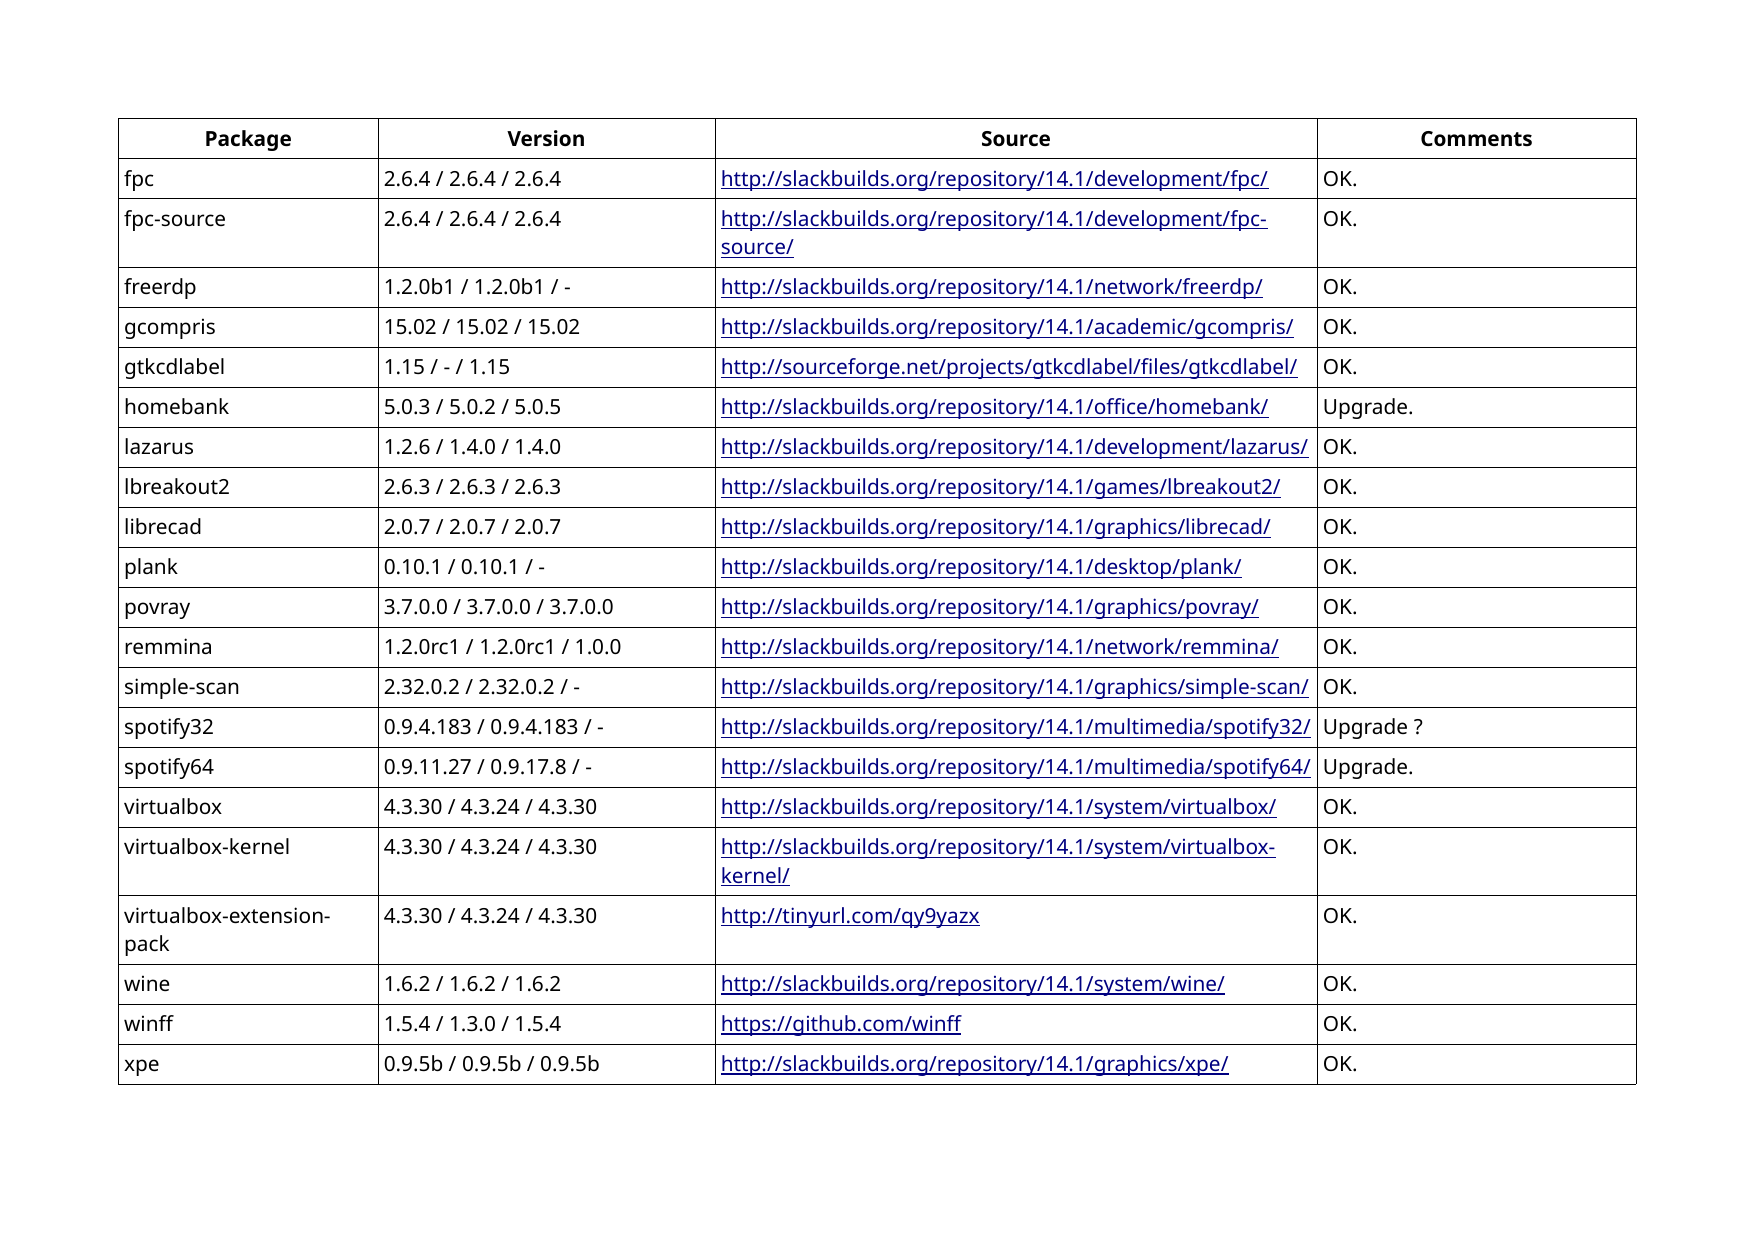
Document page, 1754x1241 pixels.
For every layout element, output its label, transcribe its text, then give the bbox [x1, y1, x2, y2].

table_cell plank [119, 548, 378, 587]
table_cell http://slackbuilds.org/repository/14.1/graphics/simple-scan/ [716, 668, 1317, 707]
table_cell OK. [1318, 965, 1636, 1003]
table_cell 4.3.30 / 4.3.24 / 4.3.30 [379, 828, 715, 895]
table_cell https://github.com/winff [716, 1005, 1317, 1043]
table_cell winff [119, 1005, 378, 1043]
table_cell Upgrade. [1318, 748, 1636, 787]
table_cell simple-scan [119, 668, 378, 707]
table_cell OK. [1318, 628, 1636, 667]
table_cell 1.15 / - / 1.15 [379, 348, 715, 387]
table_cell http://slackbuilds.org/repository/14.1/multimedia/spotify32/ [716, 708, 1317, 747]
table_cell http://slackbuilds.org/repository/14.1/system/virtualbox-kernel/ [716, 828, 1317, 895]
table_header Version [379, 119, 715, 158]
table_cell http://slackbuilds.org/repository/14.1/development/fpc-source/ [716, 199, 1317, 267]
table_cell OK. [1318, 668, 1636, 707]
table_cell povray [119, 588, 378, 627]
table_cell OK. [1318, 348, 1636, 387]
table_cell 1.5.4 / 1.3.0 / 1.5.4 [379, 1005, 715, 1043]
table_cell gcompris [119, 308, 378, 347]
table_cell OK. [1318, 588, 1636, 627]
table_cell 0.10.1 / 0.10.1 / - [379, 548, 715, 587]
table_cell http://slackbuilds.org/repository/14.1/graphics/povray/ [716, 588, 1317, 627]
table_cell 0.9.5b / 0.9.5b / 0.9.5b [379, 1045, 715, 1083]
table_cell xpe [119, 1045, 378, 1083]
table_cell http://slackbuilds.org/repository/14.1/network/remmina/ [716, 628, 1317, 667]
table_cell Upgrade ? [1318, 708, 1636, 747]
table_cell 15.02 / 15.02 / 15.02 [379, 308, 715, 347]
table_cell 2.6.4 / 2.6.4 / 2.6.4 [379, 199, 715, 267]
table_cell librecad [119, 508, 378, 547]
table_cell http://tinyurl.com/qy9yazx [716, 896, 1317, 963]
table_cell http://slackbuilds.org/repository/14.1/development/lazarus/ [716, 428, 1317, 467]
table_cell http://slackbuilds.org/repository/14.1/system/wine/ [716, 965, 1317, 1003]
table_cell virtualbox-kernel [119, 828, 378, 895]
table_header Package [119, 119, 378, 158]
table_cell http://sourceforge.net/projects/gtkcdlabel/files/gtkcdlabel/ [716, 348, 1317, 387]
table_cell http://slackbuilds.org/repository/14.1/development/fpc/ [716, 159, 1317, 198]
table_header Source [716, 119, 1317, 158]
table_cell OK. [1318, 308, 1636, 347]
table_cell OK. [1318, 1045, 1636, 1083]
table_cell 0.9.4.183 / 0.9.4.183 / - [379, 708, 715, 747]
table_cell 2.32.0.2 / 2.32.0.2 / - [379, 668, 715, 707]
table_cell OK. [1318, 788, 1636, 827]
table_cell OK. [1318, 428, 1636, 467]
table_cell 1.2.6 / 1.4.0 / 1.4.0 [379, 428, 715, 467]
table_cell http://slackbuilds.org/repository/14.1/multimedia/spotify64/ [716, 748, 1317, 787]
table_cell OK. [1318, 199, 1636, 267]
table_cell homebank [119, 388, 378, 427]
table_cell OK. [1318, 468, 1636, 507]
table_cell fpc [119, 159, 378, 198]
table_cell 2.6.3 / 2.6.3 / 2.6.3 [379, 468, 715, 507]
table_cell virtualbox [119, 788, 378, 827]
table_cell 2.6.4 / 2.6.4 / 2.6.4 [379, 159, 715, 198]
table_cell gtkcdlabel [119, 348, 378, 387]
table_cell OK. [1318, 268, 1636, 307]
table_cell 1.2.0rc1 / 1.2.0rc1 / 1.0.0 [379, 628, 715, 667]
table_cell 1.6.2 / 1.6.2 / 1.6.2 [379, 965, 715, 1003]
table_cell wine [119, 965, 378, 1003]
table_cell OK. [1318, 508, 1636, 547]
table_cell 4.3.30 / 4.3.24 / 4.3.30 [379, 896, 715, 963]
table_cell remmina [119, 628, 378, 667]
table_cell spotify64 [119, 748, 378, 787]
table_cell http://slackbuilds.org/repository/14.1/system/virtualbox/ [716, 788, 1317, 827]
table_cell http://slackbuilds.org/repository/14.1/graphics/xpe/ [716, 1045, 1317, 1083]
table_cell OK. [1318, 1005, 1636, 1043]
table_cell freerdp [119, 268, 378, 307]
table_cell OK. [1318, 896, 1636, 963]
table_cell http://slackbuilds.org/repository/14.1/desktop/plank/ [716, 548, 1317, 587]
table_cell spotify32 [119, 708, 378, 747]
table_cell 1.2.0b1 / 1.2.0b1 / - [379, 268, 715, 307]
table_cell 2.0.7 / 2.0.7 / 2.0.7 [379, 508, 715, 547]
table_cell lazarus [119, 428, 378, 467]
table_cell OK. [1318, 548, 1636, 587]
table_cell virtualbox-extension-pack [119, 896, 378, 963]
table_cell fpc-source [119, 199, 378, 267]
table_cell 5.0.3 / 5.0.2 / 5.0.5 [379, 388, 715, 427]
table_cell http://slackbuilds.org/repository/14.1/graphics/librecad/ [716, 508, 1317, 547]
table_cell http://slackbuilds.org/repository/14.1/games/lbreakout2/ [716, 468, 1317, 507]
table_cell 3.7.0.0 / 3.7.0.0 / 3.7.0.0 [379, 588, 715, 627]
table_cell lbreakout2 [119, 468, 378, 507]
table_cell http://slackbuilds.org/repository/14.1/office/homebank/ [716, 388, 1317, 427]
table_cell http://slackbuilds.org/repository/14.1/network/freerdp/ [716, 268, 1317, 307]
table_cell OK. [1318, 159, 1636, 198]
table_header Comments [1318, 119, 1636, 158]
table_cell Upgrade. [1318, 388, 1636, 427]
table_cell http://slackbuilds.org/repository/14.1/academic/gcompris/ [716, 308, 1317, 347]
table_cell OK. [1318, 828, 1636, 895]
table_cell 4.3.30 / 4.3.24 / 4.3.30 [379, 788, 715, 827]
table_cell 0.9.11.27 / 0.9.17.8 / - [379, 748, 715, 787]
